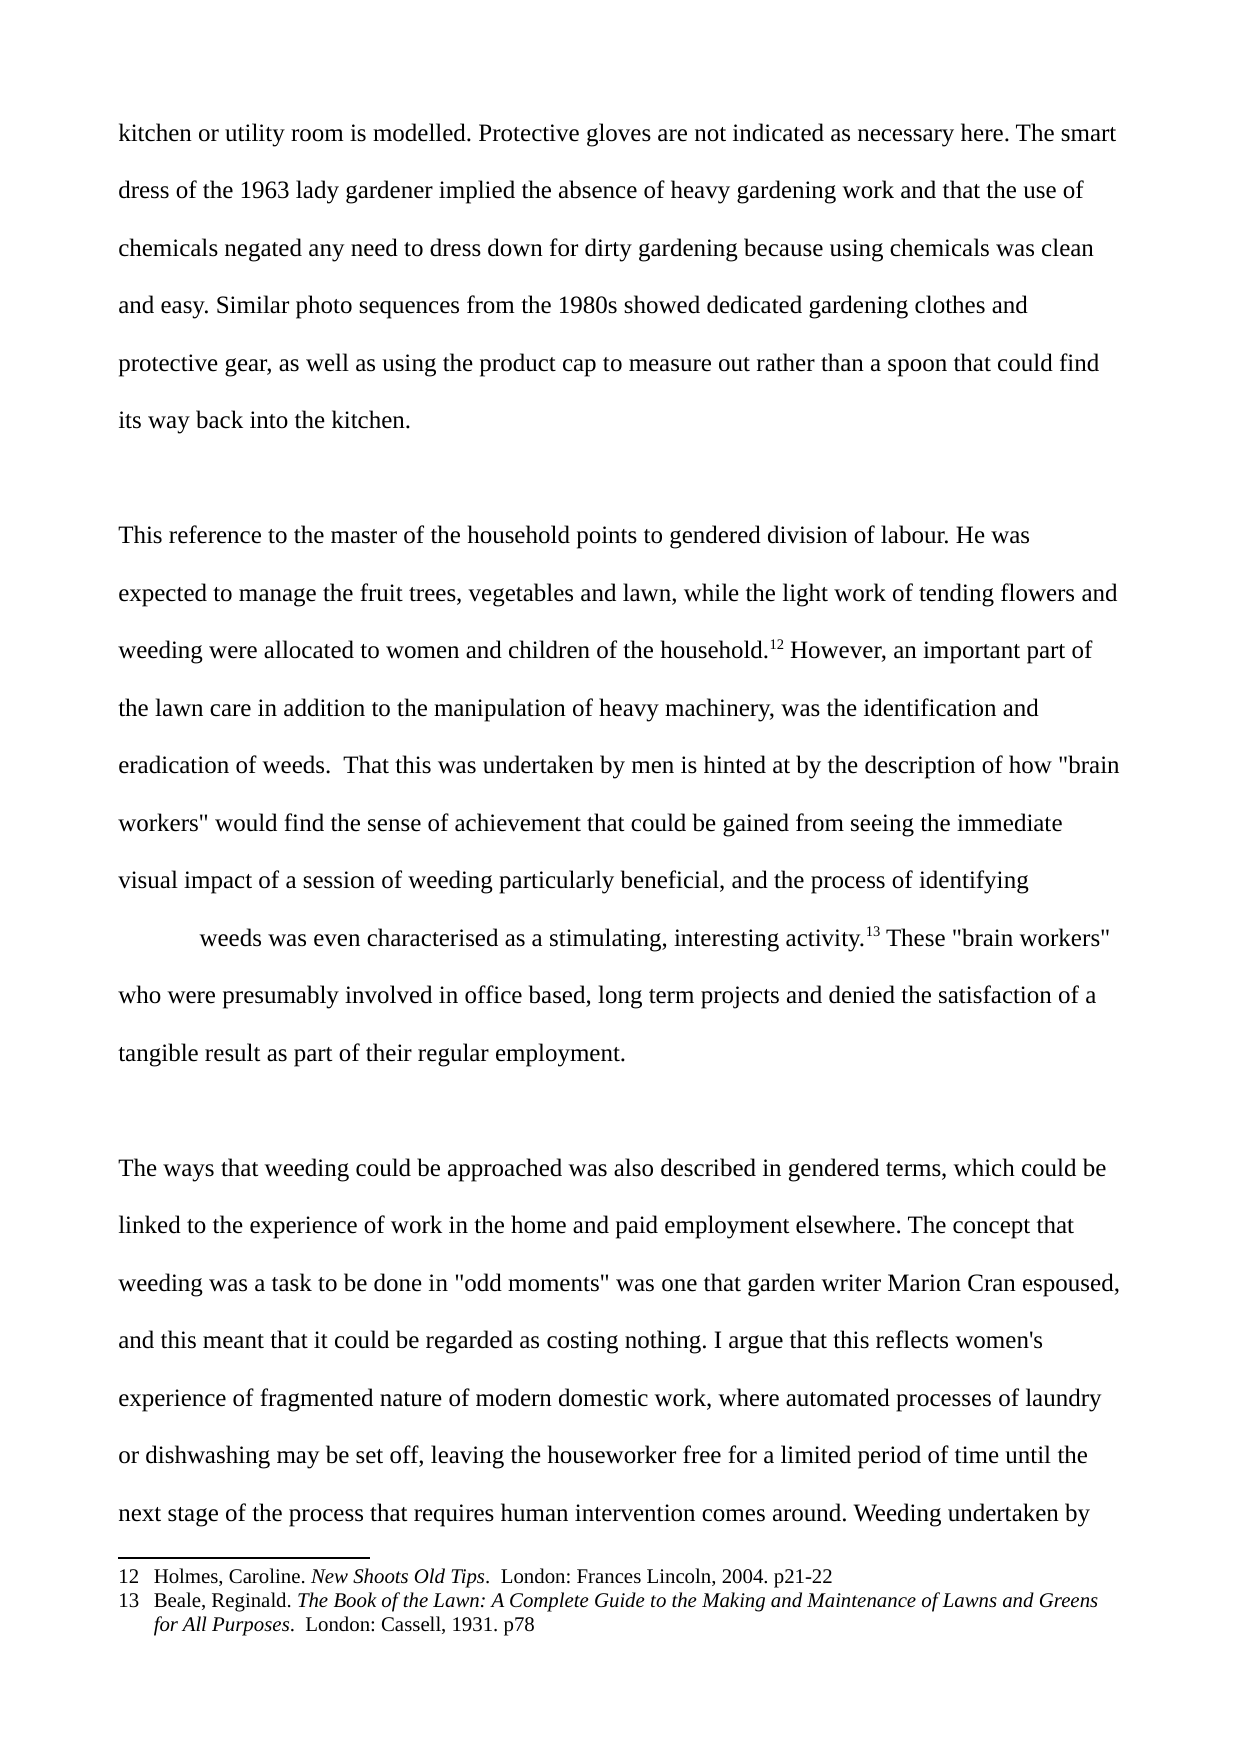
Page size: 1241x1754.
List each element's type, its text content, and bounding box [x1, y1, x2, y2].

text kitchen or utility room is modelled. Protective gloves are not indicated as necessary here. The smart dress of the 1963 lady gardener implied the absence of heavy gardening work and that the use of chemicals negated any need to dress down for dirty gardening because using chemicals was clean and easy. Similar photo sequences from the 1980s showed dedicated gardening clothes and protective gear, as well as using the product cap to measure out rather than a spoon that could find its way back into the kitchen. [118, 118, 1122, 434]
text The ways that weeding could be approached was also described in gendered terms, which could be linked to the experience of work in the home and paid employment elsewhere. The concept that weeding was a task to be done in "odd moments" was one that garden writer Marion Cran espoused, and this meant that it could be regarded as costing nothing. I argue that this reflects women's experience of fragmented nature of modern domestic work, where automated processes of laundry or dishwashing may be set off, leaving the houseworker free for a limited period of time until the next stage of the process that requires human intervention comes around. Weeding undertaken by [118, 1153, 1122, 1527]
text Beale, Reginald. The Book of the Lawn: A Complete Guide to the Making and Maintenance of Lawns and Greens for All Purposes. London: Cassell, 1931. p78 [118, 1588, 1122, 1636]
text This reference to the master of the household points to gendered division of labour. He was expected to manage the fruit trees, vegetables and lawn, while the light work of tending flowers and weeding were allocated to women and children of the household. However, an important part of the lawn care in addition to the manipulation of heavy machinery, was the identification and eradication of weeds. That this was undertaken by men is hinted at by the description of how "brain workers" would find the sense of achievement that could be gained from seeing the immediate visual impact of a session of weeding particularly beneficial, and the process of identifying weeds was even characterised as a stimulating, interesting activity. These "brain workers" who were presumably involved in office based, long term projects and denied the satisfaction of a tangible result as part of their regular employment. [118, 521, 1122, 1067]
text Holmes, Caroline. New Shoots Old Tips. London: Frances Lincoln, 2004. p21-22 [118, 1564, 1122, 1588]
